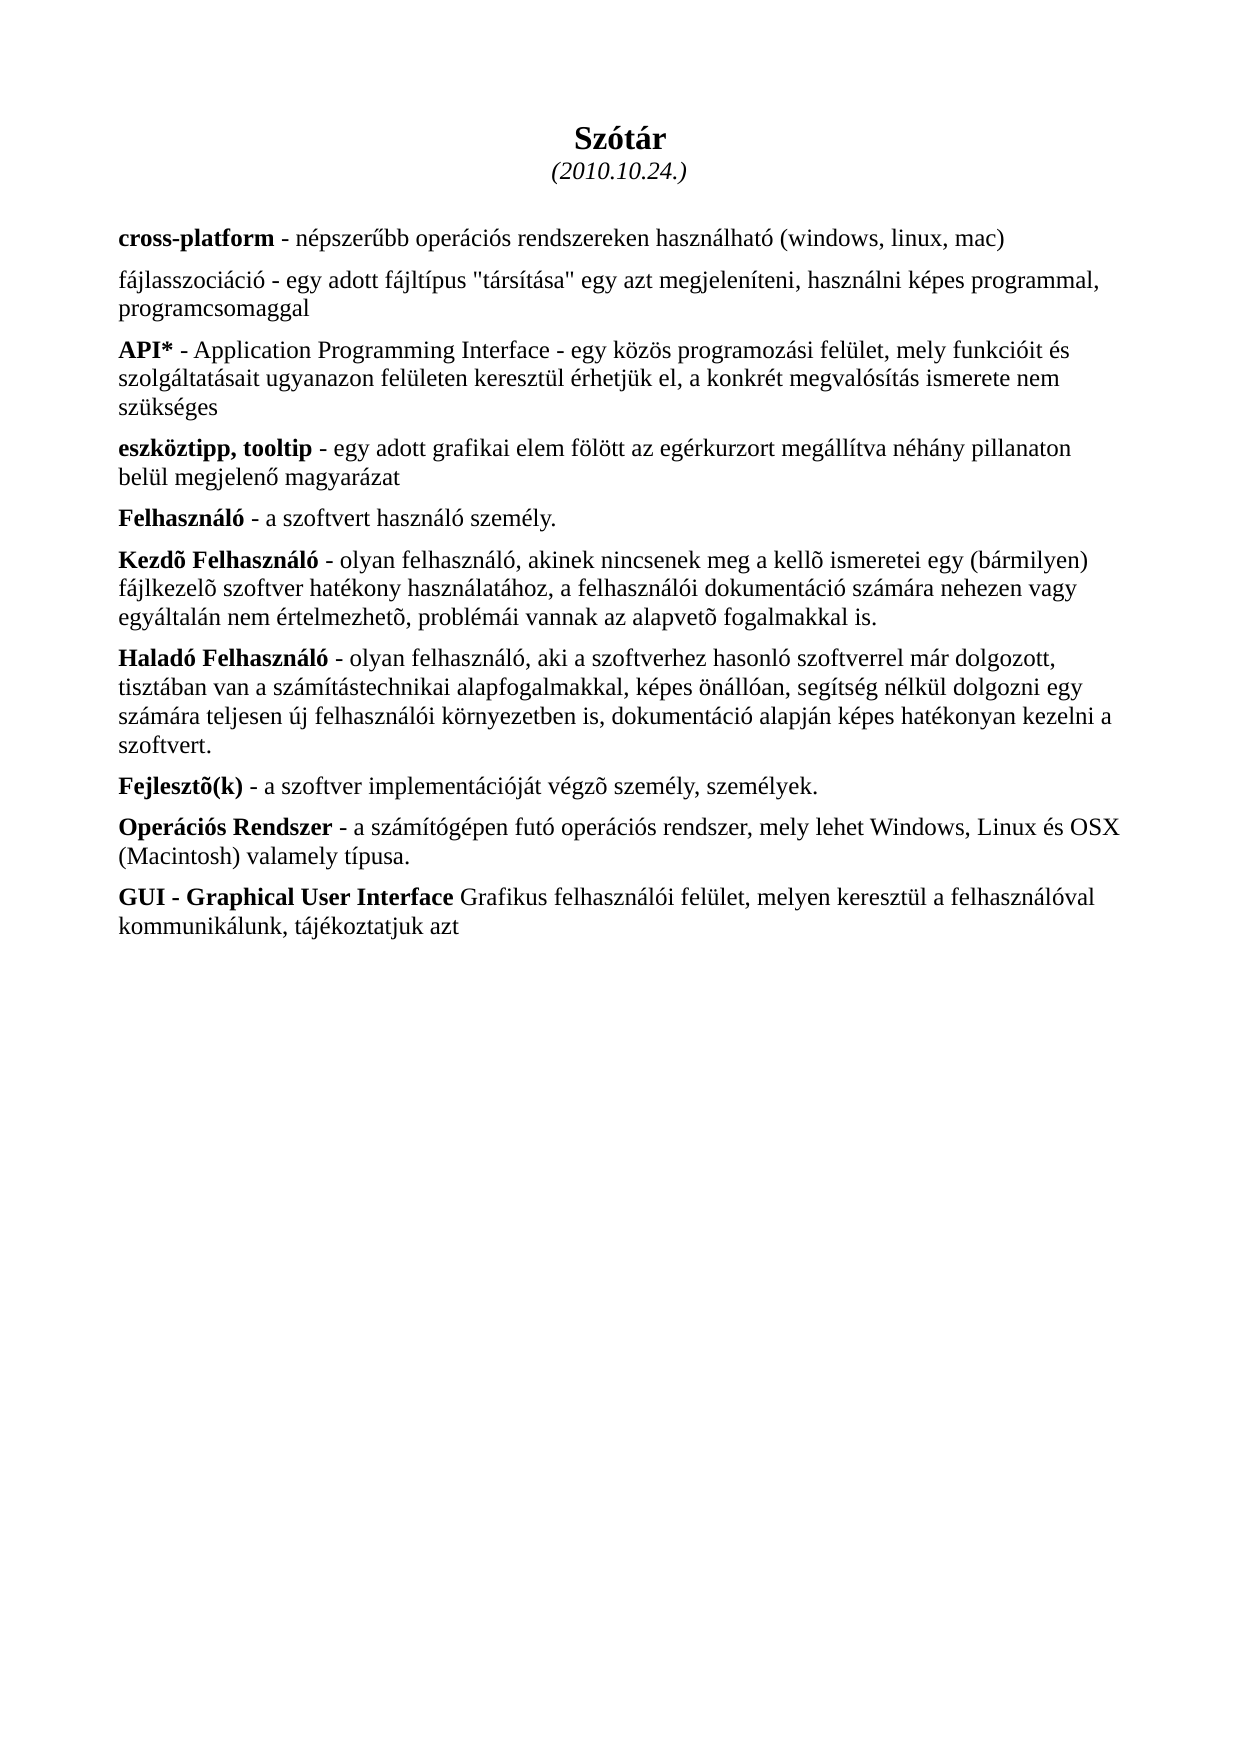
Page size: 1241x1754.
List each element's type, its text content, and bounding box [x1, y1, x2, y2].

text Kezdõ Felhasználó - olyan felhasználó, akinek nincsenek meg a kellõ ismeretei egy (bármilyen) fájlkezelõ szoftver hatékony használatához, a felhasználói dokumentáció számára nehezen vagy egyáltalán nem értelmezhetõ, problémái vannak az alapvetõ fogalmakkal is. [118, 545, 1122, 631]
text Haladó Felhasználó - olyan felhasználó, aki a szoftverhez hasonló szoftverrel már dolgozott, tisztában van a számítástechnikai alapfogalmakkal, képes önállóan, segítség nélkül dolgozni egy számára teljesen új felhasználói környezetben is, dokumentáció alapján képes hatékonyan kezelni a szoftvert. [118, 643, 1122, 758]
text (2010.10.24.) [118, 156, 1122, 185]
text API* - Application Programming Interface - egy közös programozási felület, mely funkcióit és szolgáltatásait ugyanazon felületen keresztül érhetjük el, a konkrét megvalósítás ismerete nem szükséges [118, 335, 1122, 421]
text Szótár [118, 118, 1122, 156]
text Felhasználó - a szoftvert használó személy. [118, 503, 1122, 532]
text GUI - Graphical User Interface Grafikus felhasználói felület, melyen keresztül a felhasználóval kommunikálunk, tájékoztatjuk azt [118, 882, 1122, 940]
text eszköztipp, tooltip - egy adott grafikai elem fölött az egérkurzort megállítva néhány pillanaton belül megjelenő magyarázat [118, 433, 1122, 491]
text Operációs Rendszer - a számítógépen futó operációs rendszer, mely lehet Windows, Linux és OSX (Macintosh) valamely típusa. [118, 812, 1122, 870]
text fájlasszociáció - egy adott fájltípus "társítása" egy azt megjeleníteni, használni képes programmal, programcsomaggal [118, 265, 1122, 322]
text cross-platform - népszerűbb operációs rendszereken használható (windows, linux, mac) [118, 223, 1122, 252]
text Fejlesztõ(k) - a szoftver implementációját végzõ személy, személyek. [118, 771, 1122, 800]
